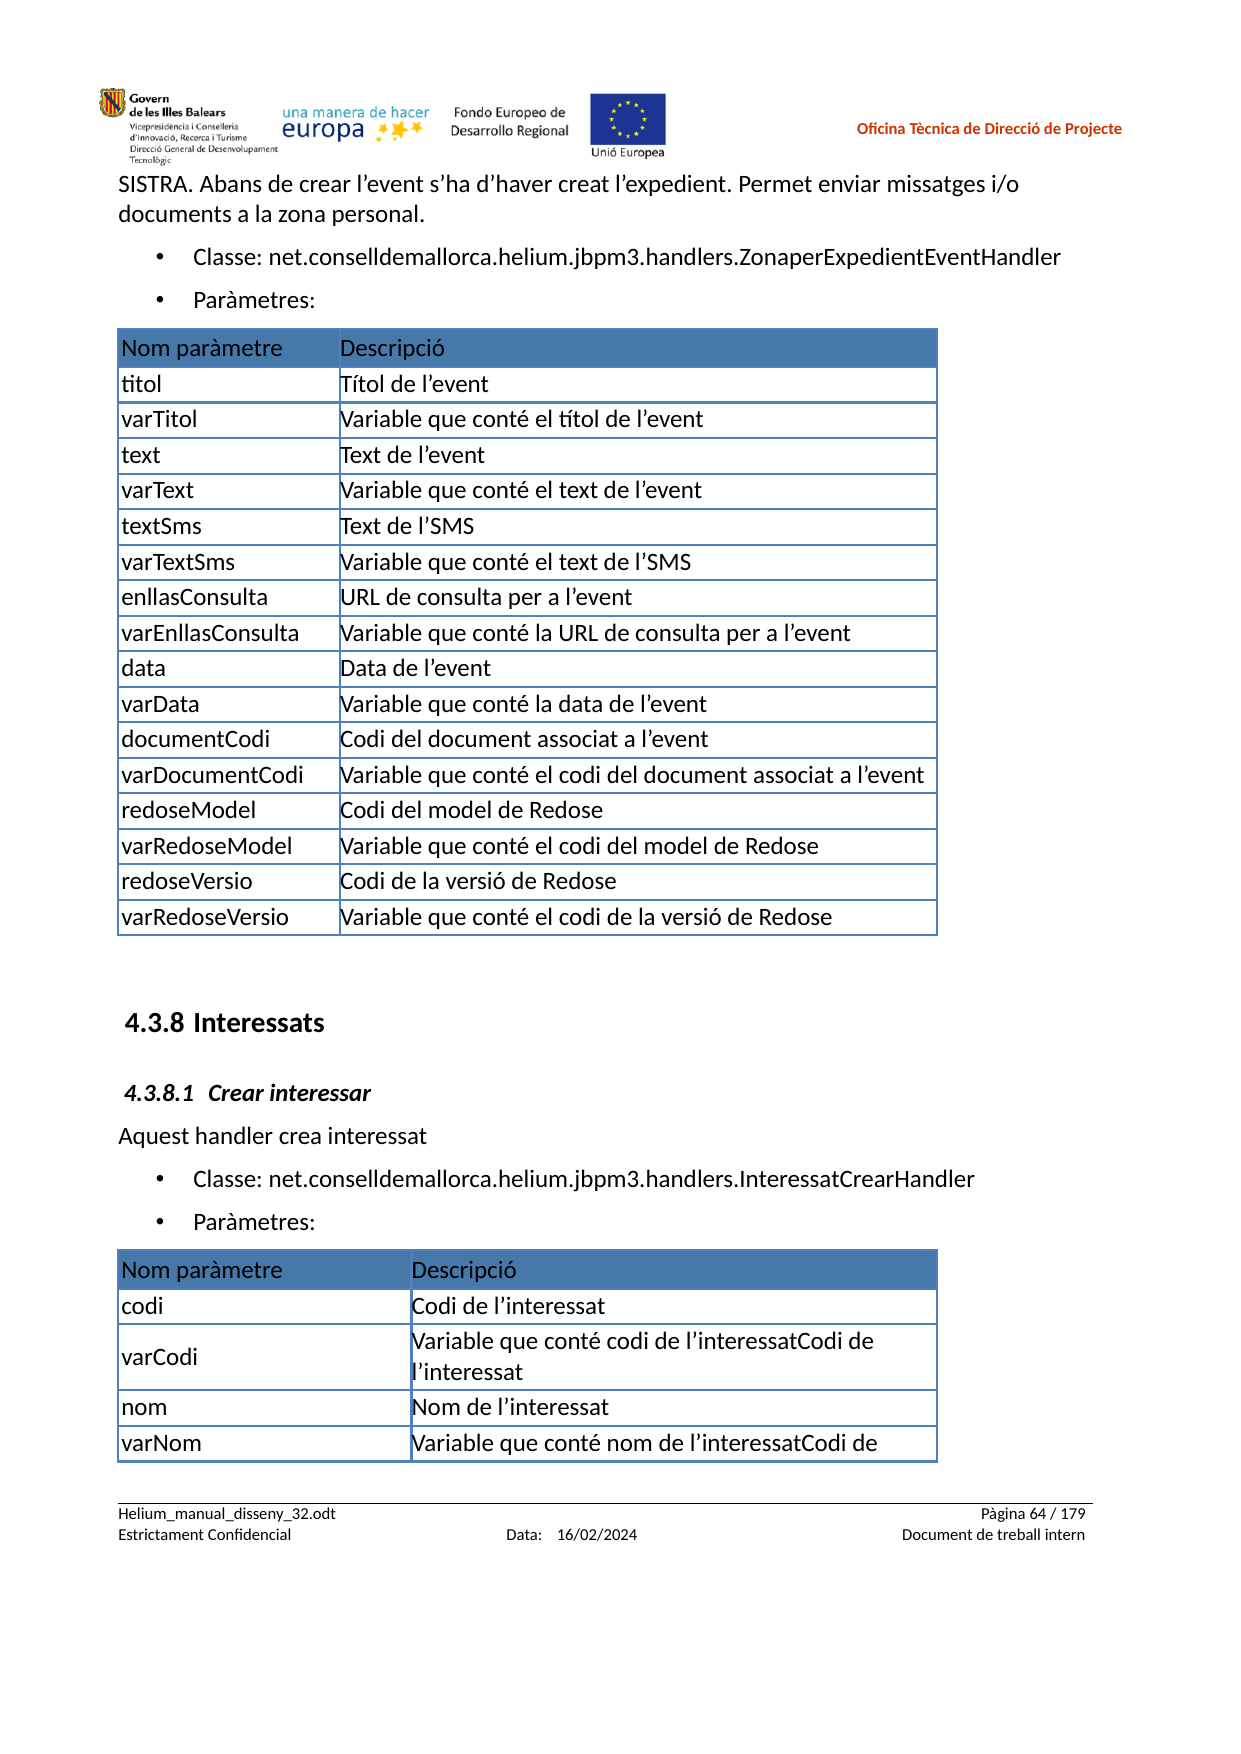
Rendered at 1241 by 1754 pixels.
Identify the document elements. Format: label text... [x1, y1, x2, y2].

table_cell redoseVersio [119, 865, 339, 899]
table_cell Variable que conté nom de l’interessatCodi de [413, 1427, 936, 1460]
table_header Nom paràmetre [119, 1251, 410, 1288]
table_cell codi [119, 1290, 410, 1323]
table_cell varNom [119, 1427, 410, 1460]
subtitle Interessats [118, 1004, 1122, 1040]
table_cell varCodi [119, 1325, 410, 1389]
table_cell nom [119, 1391, 410, 1425]
table_cell Variable que conté la URL de consulta per a l’event [341, 617, 936, 650]
table_cell documentCodi [119, 723, 339, 757]
table_cell varData [119, 688, 339, 721]
table_cell Text de l’event [341, 439, 936, 472]
text SISTRA. Abans de crear l’event s’ha d’haver creat l’expedient. Permet enviar missatges i/o documents a la zona personal. [118, 168, 1122, 229]
list Paràmetres: [156, 1206, 1122, 1237]
table_cell URL de consulta per a l’event [341, 581, 936, 614]
table_cell Variable que conté el codi de la versió de Redose [341, 901, 936, 934]
table_cell Codi de la versió de Redose [341, 865, 936, 899]
list Paràmetres: [156, 284, 1122, 315]
table_header Descripció [413, 1251, 936, 1288]
table_cell Variable que conté el codi del model de Redose [341, 830, 936, 863]
table_cell Variable que conté la data de l’event [341, 688, 936, 721]
table_cell Variable que conté el text de l’SMS [341, 546, 936, 579]
table_cell Data de l’event [341, 652, 936, 686]
table_cell Codi del document associat a l’event [341, 723, 936, 757]
table_cell varText [119, 475, 339, 508]
table_cell data [119, 652, 339, 686]
table_cell varEnllasConsulta [119, 617, 339, 650]
text Aquest handler crea interessat [118, 1120, 1122, 1151]
subtitle Crear interessar [118, 1077, 1122, 1108]
picture [99, 87, 668, 166]
table_cell varRedoseModel [119, 830, 339, 863]
list Classe: net.conselldemallorca.helium.jbpm3.handlers.InteressatCrearHandler [156, 1163, 1122, 1194]
table_cell titol [119, 368, 339, 401]
table_cell text [119, 439, 339, 472]
table_cell Variable que conté el títol de l’event [341, 404, 936, 437]
table_cell Títol de l’event [341, 368, 936, 401]
table_cell varDocumentCodi [119, 759, 339, 792]
table_cell varTitol [119, 404, 339, 437]
table_cell enllasConsulta [119, 581, 339, 614]
table_cell Variable que conté el text de l’event [341, 475, 936, 508]
table_cell Variable que conté el codi del document associat a l’event [341, 759, 936, 792]
table_cell varRedoseVersio [119, 901, 339, 934]
table_cell textSms [119, 510, 339, 543]
table_cell Codi del model de Redose [341, 794, 936, 828]
table_cell redoseModel [119, 794, 339, 828]
list Classe: net.conselldemallorca.helium.jbpm3.handlers.ZonaperExpedientEventHandler [156, 241, 1122, 272]
table_cell Variable que conté codi de l’interessatCodi de l’interessat [413, 1325, 936, 1389]
table_cell Text de l’SMS [341, 510, 936, 543]
table_cell varTextSms [119, 546, 339, 579]
table_cell Nom de l’interessat [413, 1391, 936, 1425]
table_header Descripció [341, 330, 936, 366]
table_header Nom paràmetre [119, 330, 339, 366]
table_cell Codi de l’interessat [413, 1290, 936, 1323]
